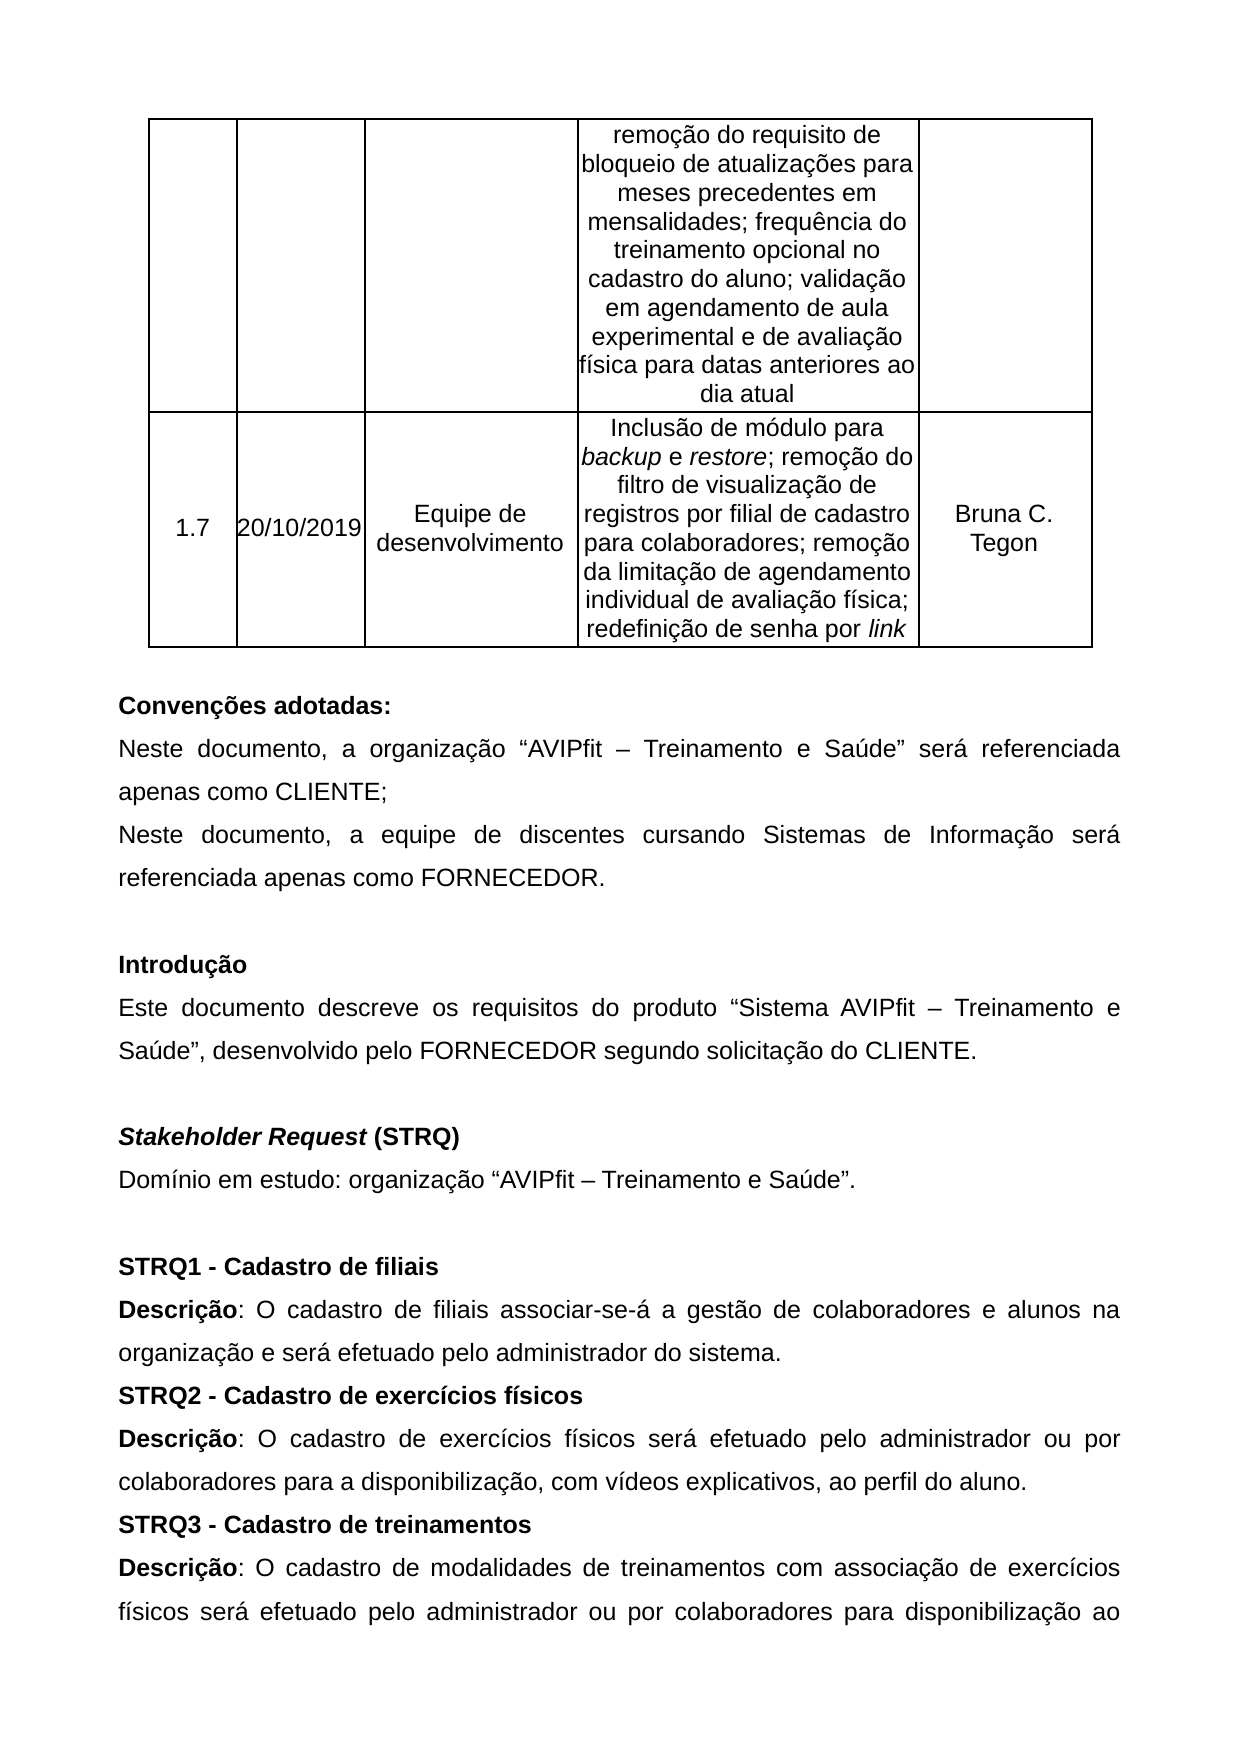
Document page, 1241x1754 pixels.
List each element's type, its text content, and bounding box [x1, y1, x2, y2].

text Convenções adotadas: [118, 691, 1122, 719]
table_cell Inclusão de módulo para backup e restore; remoção do filtro de visualização de registros por filial de cadastro para colaboradores; remoção da limitação de agendamento individual de avaliação física; redefinição de senha por link [579, 413, 918, 646]
table_cell 20/10/2019 [238, 413, 364, 646]
text Stakeholder Request (STRQ) [118, 1122, 1122, 1151]
text Neste documento, a equipe de discentes cursando Sistemas de Informação será referenciada apenas como FORNECEDOR. [118, 820, 1122, 892]
text Descrição: O cadastro de modalidades de treinamentos com associação de exercícios físicos será efetuado pelo administrador ou por colaboradores para disponibilização ao [118, 1553, 1122, 1625]
text Neste documento, a organização “AVIPfit – Treinamento e Saúde” será referenciada apenas como CLIENTE; [118, 734, 1122, 806]
text STRQ1 - Cadastro de filiais [118, 1251, 1122, 1280]
text Domínio em estudo: organização “AVIPfit – Treinamento e Saúde”. [118, 1165, 1122, 1194]
table_cell 1.7 [150, 413, 236, 646]
table_cell [920, 120, 1091, 411]
table_cell remoção do requisito de bloqueio de atualizações para meses precedentes em mensalidades; frequência do treinamento opcional no cadastro do aluno; validação em agendamento de aula experimental e de avaliação física para datas anteriores ao dia atual [579, 120, 918, 411]
table_cell Equipe de desenvolvimento [366, 413, 577, 646]
text Este documento descreve os requisitos do produto “Sistema AVIPfit – Treinamento e Saúde”, desenvolvido pelo FORNECEDOR segundo solicitação do CLIENTE. [118, 993, 1122, 1064]
table_cell Bruna C. Tegon [920, 413, 1091, 646]
table_cell [238, 120, 364, 411]
table_cell [366, 120, 577, 411]
text STRQ3 - Cadastro de treinamentos [118, 1510, 1122, 1539]
text Introdução [118, 949, 1122, 978]
table_cell [150, 120, 236, 411]
text STRQ2 - Cadastro de exercícios físicos [118, 1381, 1122, 1409]
text Descrição: O cadastro de filiais associar-se-á a gestão de colaboradores e alunos na organização e será efetuado pelo administrador do sistema. [118, 1294, 1122, 1366]
text Descrição: O cadastro de exercícios físicos será efetuado pelo administrador ou por colaboradores para a disponibilização, com vídeos explicativos, ao perfil do aluno. [118, 1424, 1122, 1496]
